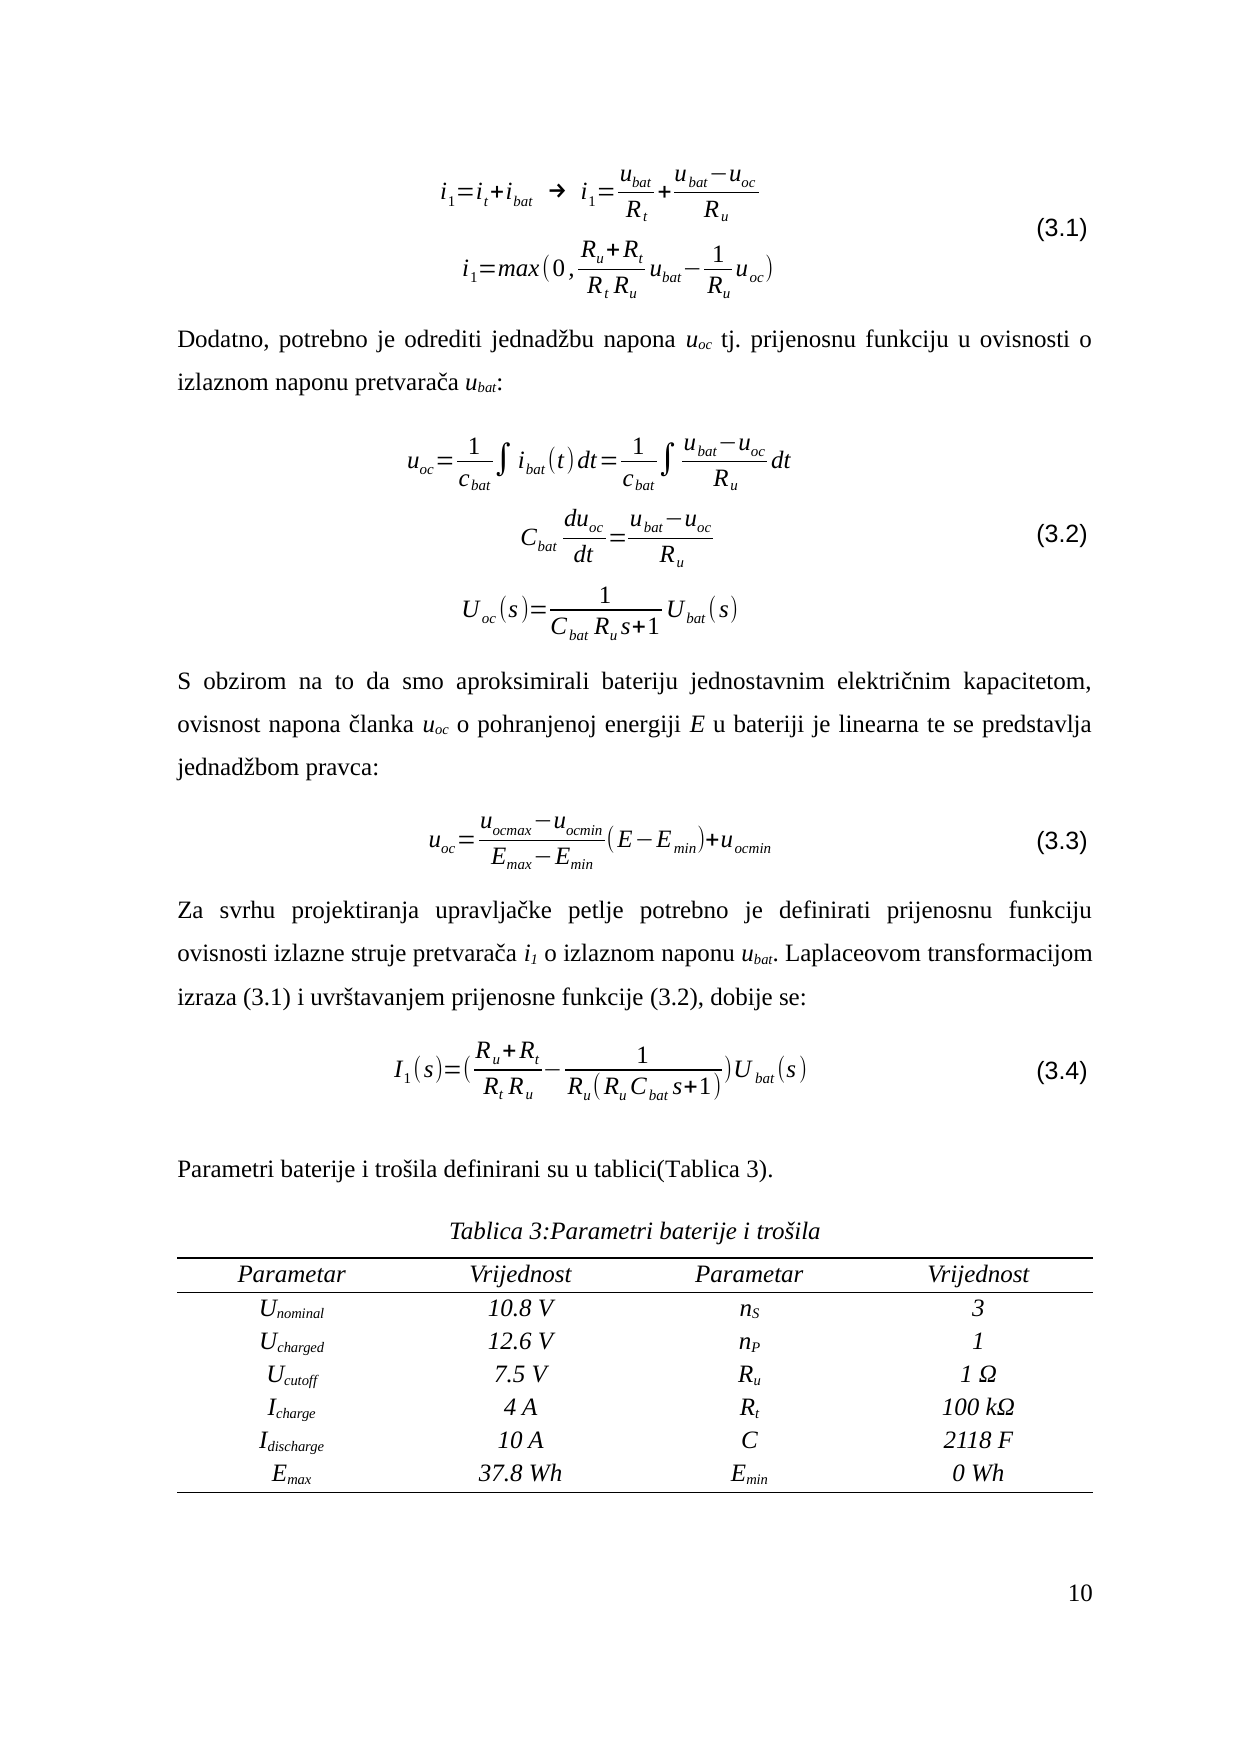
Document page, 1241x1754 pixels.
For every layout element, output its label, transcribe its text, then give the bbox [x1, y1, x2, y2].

text S obzirom na to da smo aproksimirali bateriju jednostavnim električnim kapacitetom, ovisnost napona članka uoc o pohranjenoj energiji E u bateriji je linearna te se predstavlja jednadžbom pravca: [177, 666, 1093, 781]
table_header [177, 416, 1022, 654]
table_cell nS [635, 1293, 864, 1326]
table_cell Rt [635, 1393, 864, 1425]
table_cell 7.5 V [406, 1359, 635, 1392]
table_header (3.4) [1022, 1031, 1093, 1113]
table_header (3.2) [1022, 416, 1093, 654]
table_cell Emin [635, 1459, 864, 1491]
table_header [177, 148, 1022, 312]
table_header Vrijednost [406, 1259, 635, 1292]
table_cell Emax [177, 1459, 406, 1491]
text Parametri baterije i trošila definirani su u tablici(Tablica 3). [177, 1154, 1093, 1183]
table_cell nP [635, 1326, 864, 1359]
table_cell Ucutoff [177, 1359, 406, 1392]
table_cell Ru [635, 1359, 864, 1392]
table_cell 100 kΩ [864, 1393, 1093, 1425]
table_cell 1 [864, 1326, 1093, 1359]
table_cell 10 A [406, 1425, 635, 1458]
text Za svrhu projektiranja upravljačke petlje potrebno je definirati prijenosnu funkciju ovisnosti izlazne struje pretvarača i1 o izlaznom naponu ubat. Laplaceovom transformacijom izraza (3.1) i uvrštavanjem prijenosne funkcije (3.2), dobije se: [177, 895, 1093, 1010]
table_header Vrijednost [864, 1259, 1093, 1292]
table_cell Idischarge [177, 1425, 406, 1458]
table_cell 0 Wh [864, 1459, 1093, 1491]
table_cell 37.8 Wh [406, 1459, 635, 1491]
table_cell Ucharged [177, 1326, 406, 1359]
table_cell 3 [864, 1293, 1093, 1326]
table_header Parametar [177, 1259, 406, 1292]
text Tablica 3:Parametri baterije i trošila [177, 1216, 1093, 1245]
table_header [177, 801, 1022, 883]
table_cell 2118 F [864, 1425, 1093, 1458]
table_cell Icharge [177, 1393, 406, 1425]
table_cell 10.8 V [406, 1293, 635, 1326]
table_header (3.3) [1022, 801, 1093, 883]
table_cell 4 A [406, 1393, 635, 1425]
table_cell 12.6 V [406, 1326, 635, 1359]
table_header (3.1) [1022, 148, 1093, 312]
table_cell Unominal [177, 1293, 406, 1326]
table_cell C [635, 1425, 864, 1458]
table_header Parametar [635, 1259, 864, 1292]
text Dodatno, potrebno je odrediti jednadžbu napona uoc tj. prijenosnu funkciju u ovisnosti o izlaznom naponu pretvarača ubat: [177, 324, 1093, 396]
table_header [177, 1031, 1022, 1113]
table_cell 1 Ω [864, 1359, 1093, 1392]
